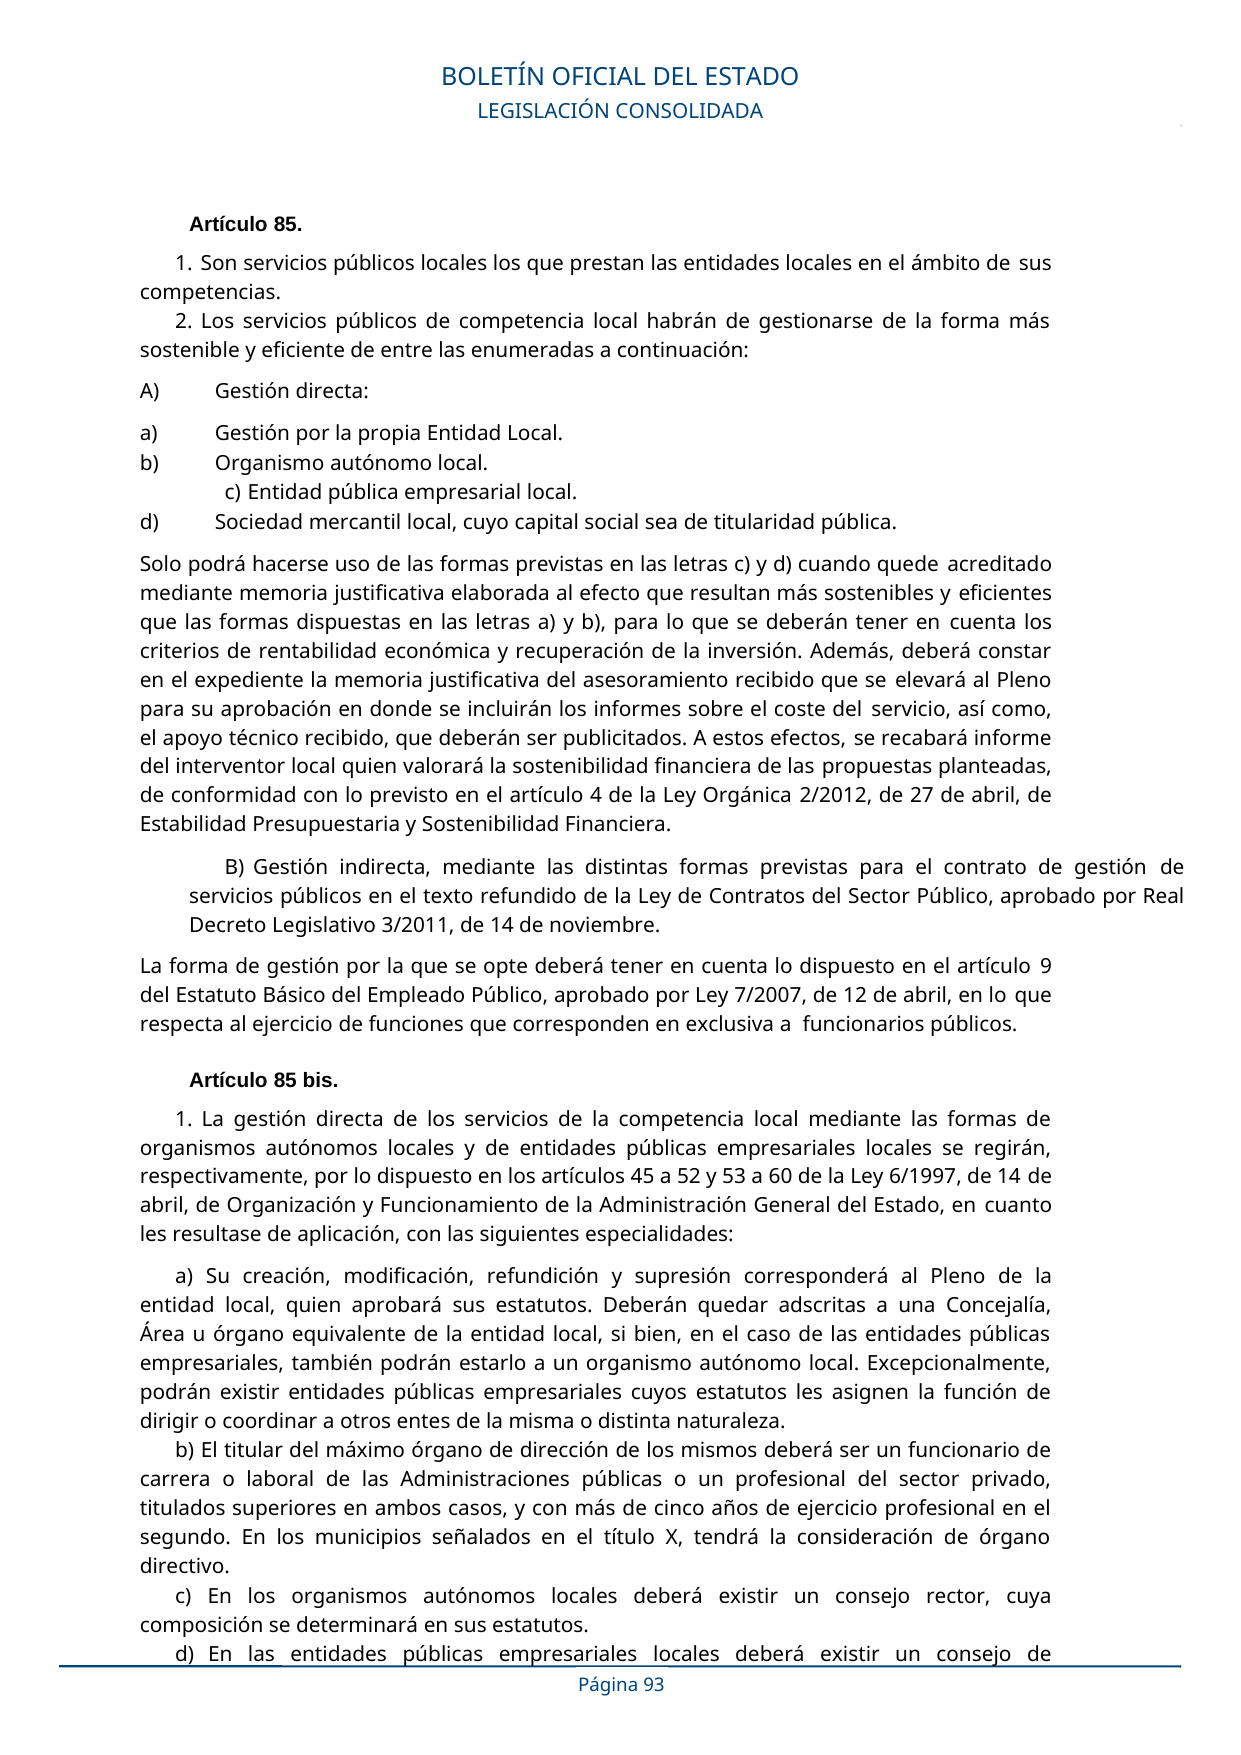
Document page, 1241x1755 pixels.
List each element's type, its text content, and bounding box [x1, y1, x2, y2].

list La gestión directa de los servicios de la competencia local mediante las formas de organismos autónomos locales y de entidades públicas empresariales locales se regirán, respectivamente, por lo dispuesto en los artículos 45 a 52 y 53 a 60 de la Ley 6/1997, de 14 de abril, de Organización y Funcionamiento de la Administración General del Estado, en cuanto les resultase de aplicación, con las siguientes especialidades: [139, 1104, 1052, 1248]
list En los organismos autónomos locales deberá existir un consejo rector, cuya composición se determinará en sus estatutos. [139, 1581, 1052, 1638]
list Sociedad mercantil local, cuyo capital social sea de titularidad pública. [139, 507, 1184, 535]
subtitle Artículo 85. [189, 212, 1184, 236]
list El titular del máximo órgano de dirección de los mismos deberá ser un funcionario de carrera o laboral de las Administraciones públicas o un profesional del sector privado, titulados superiores en ambos casos, y con más de cinco años de ejercicio profesional en el segundo. En los municipios señalados en el título X, tendrá la consideración de órgano directivo. [139, 1436, 1052, 1580]
list Entidad pública empresarial local. [224, 477, 1184, 506]
list Son servicios públicos locales los que prestan las entidades locales en el ámbito de sus competencias. [139, 248, 1052, 305]
list Gestión directa: [139, 377, 1184, 405]
list Gestión por la propia Entidad Local. [139, 418, 1184, 447]
text La forma de gestión por la que se opte deberá tener en cuenta lo dispuesto en el artículo 9 del Estatuto Básico del Empleado Público, aprobado por Ley 7/2007, de 12 de abril, en lo que respecta al ejercicio de funciones que corresponden en exclusiva a funcionarios públicos. [139, 952, 1052, 1038]
list Gestión indirecta, mediante las distintas formas previstas para el contrato de gestión de servicios públicos en el texto refundido de la Ley de Contratos del Sector Público, aprobado por Real Decreto Legislativo 3/2011, de 14 de noviembre. [189, 852, 1184, 938]
list Su creación, modificación, refundición y supresión corresponderá al Pleno de la entidad local, quien aprobará sus estatutos. Deberán quedar adscritas a una Concejalía, Área u órgano equivalente de la entidad local, si bien, en el caso de las entidades públicas empresariales, también podrán estarlo a un organismo autónomo local. Excepcionalmente, podrán existir entidades públicas empresariales cuyos estatutos les asignen la función de dirigir o coordinar a otros entes de la misma o distinta naturaleza. [139, 1261, 1052, 1434]
list En las entidades públicas empresariales locales deberá existir un consejo de [139, 1639, 1052, 1665]
list Los servicios públicos de competencia local habrán de gestionarse de la forma más sostenible y eficiente de entre las enumeradas a continuación: [139, 306, 1052, 363]
subtitle Artículo 85 bis. [189, 1067, 1184, 1091]
text Solo podrá hacerse uso de las formas previstas en las letras c) y d) cuando quede acreditado mediante memoria justificativa elaborada al efecto que resultan más sostenibles y eficientes que las formas dispuestas en las letras a) y b), para lo que se deberán tener en cuenta los criterios de rentabilidad económica y recuperación de la inversión. Además, deberá constar en el expediente la memoria justificativa del asesoramiento recibido que se elevará al Pleno para su aprobación en donde se incluirán los informes sobre el coste del servicio, así como, el apoyo técnico recibido, que deberán ser publicitados. A estos efectos, se recabará informe del interventor local quien valorará la sostenibilidad financiera de las propuestas planteadas, de conformidad con lo previsto en el artículo 4 de la Ley Orgánica 2/2012, de 27 de abril, de Estabilidad Presupuestaria y Sostenibilidad Financiera. [139, 549, 1052, 838]
list Organismo autónomo local. [139, 448, 1184, 476]
